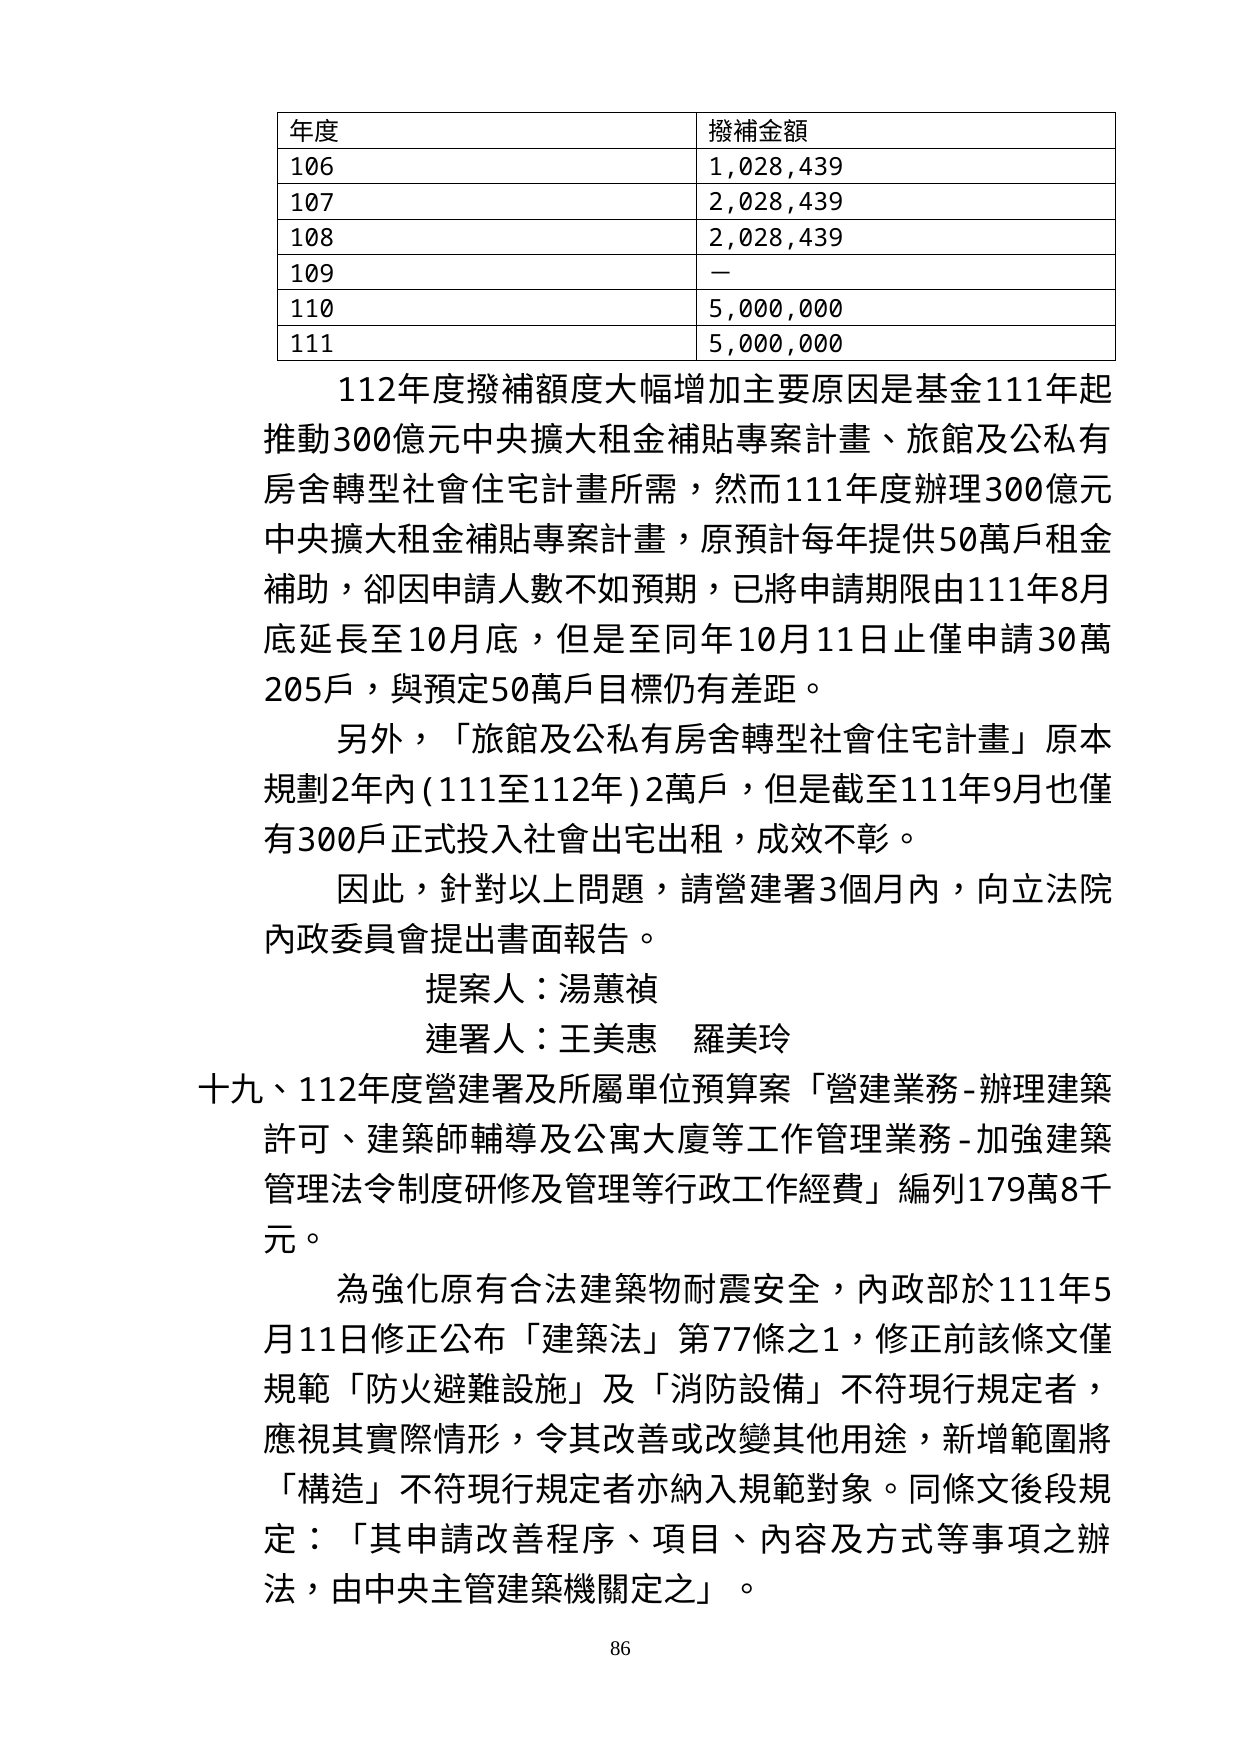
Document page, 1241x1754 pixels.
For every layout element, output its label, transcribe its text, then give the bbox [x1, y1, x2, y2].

table_cell 109 [278, 255, 696, 289]
table_cell 5,000,000 [697, 290, 1115, 325]
table_header 撥補金額 [697, 113, 1115, 148]
text 112年度撥補額度大幅增加主要原因是基金111年起推動300億元中央擴大租金補貼專案計畫、旅館及公私有房舍轉型社會住宅計畫所需，然而111年度辦理300億元中央擴大租金補貼專案計畫，原預計每年提供50萬戶租金補助，卻因申請人數不如預期，已將申請期限由111年8月底延長至10月底，但是至同年10月11日止僅申請30萬205戶，與預定50萬戶目標仍有差距。 [263, 361, 1113, 711]
table_cell 110 [278, 290, 696, 325]
table_cell 108 [278, 220, 696, 254]
table_cell 2,028,439 [697, 184, 1115, 218]
table_cell 1,028,439 [697, 149, 1115, 183]
text 提案人：湯蕙禎 [425, 961, 1113, 1011]
table_cell 2,028,439 [697, 220, 1115, 254]
text 十九、112年度營建署及所屬單位預算案「營建業務-辦理建築許可、建築師輔導及公寓大廈等工作管理業務-加強建築管理法令制度研修及管理等行政工作經費」編列179萬8千元。 [130, 1061, 1113, 1261]
table_cell 107 [278, 184, 696, 218]
text 連署人：王美惠 羅美玲 [425, 1011, 1113, 1061]
table_cell － [697, 255, 1115, 289]
text 為強化原有合法建築物耐震安全，內政部於111年5月11日修正公布「建築法」第77條之1，修正前該條文僅規範「防火避難設施」及「消防設備」不符現行規定者，應視其實際情形，令其改善或改變其他用途，新增範圍將「構造」不符現行規定者亦納入規範對象。同條文後段規定：「其申請改善程序、項目、內容及方式等事項之辦法，由中央主管建築機關定之」。 [263, 1261, 1113, 1611]
text 因此，針對以上問題，請營建署3個月內，向立法院內政委員會提出書面報告。 [263, 861, 1113, 961]
table_cell 5,000,000 [697, 326, 1115, 360]
table_header 年度 [278, 113, 696, 148]
table_cell 106 [278, 149, 696, 183]
table_cell 111 [278, 326, 696, 360]
text 另外，「旅館及公私有房舍轉型社會住宅計畫」原本規劃2年內(111至112年)2萬戶，但是截至111年9月也僅有300戶正式投入社會出宅出租，成效不彰。 [263, 711, 1113, 861]
